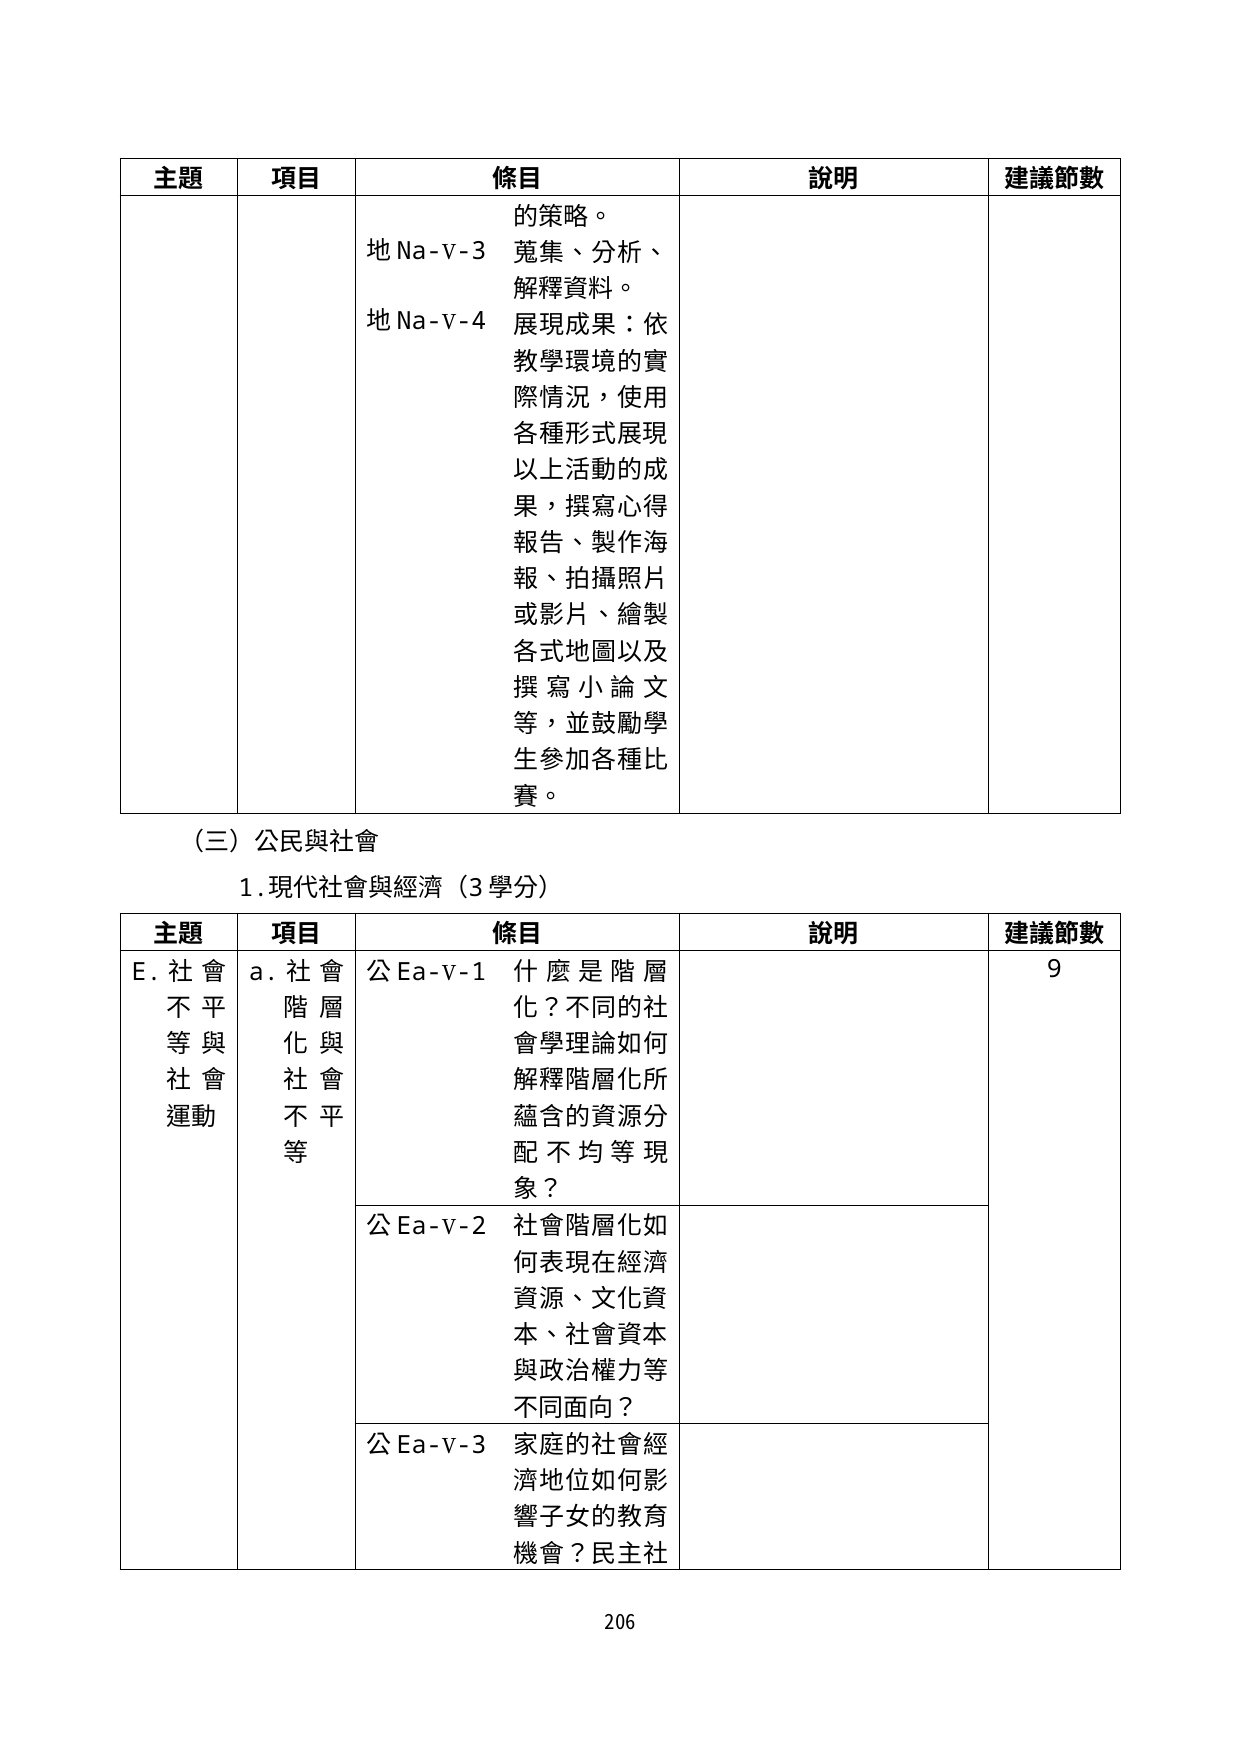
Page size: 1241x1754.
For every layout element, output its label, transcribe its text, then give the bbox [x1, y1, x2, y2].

table_header 說明 [680, 914, 988, 950]
table_cell 公Ea-Ⅴ-2 [356, 1206, 502, 1423]
table_header 條目 [356, 914, 679, 950]
table_cell 社會階層化如何表現在經濟資源、文化資本、社會資本與政治權力等不同面向？ [503, 1206, 679, 1423]
table_cell a.社會階層化與社會不平等 [238, 951, 355, 1569]
text （三）公民與社會 [170, 814, 1120, 859]
table_cell [680, 1424, 988, 1569]
table_cell E.社會不平等與社會運動 [121, 951, 237, 1569]
table_header 項目 [238, 914, 355, 950]
table_cell [238, 196, 355, 812]
table_header 建議節數 [989, 914, 1120, 950]
table_cell [121, 196, 237, 812]
table_header 建議節數 [989, 159, 1120, 195]
table_cell 地Na-Ⅴ-3 地Na-Ⅴ-4 [356, 196, 502, 812]
text 1.現代社會與經濟（3學分） [170, 859, 1120, 905]
table_cell [680, 196, 988, 812]
table_cell [680, 1206, 988, 1423]
table_cell [680, 951, 988, 1205]
table_cell [989, 196, 1120, 812]
table_cell 什麼是階層化？不同的社會學理論如何解釋階層化所蘊含的資源分配不均等現象？ [503, 951, 679, 1205]
table_header 項目 [238, 159, 355, 195]
table_cell 家庭的社會經濟地位如何影響子女的教育機會？民主社 [503, 1424, 679, 1569]
table_header 主題 [121, 159, 237, 195]
table_header 條目 [356, 159, 679, 195]
table_header 說明 [680, 159, 988, 195]
table_cell 9 [989, 951, 1120, 1569]
table_cell 公Ea-Ⅴ-3 [356, 1424, 502, 1569]
table_header 主題 [121, 914, 237, 950]
table_cell 的策略。 蒐集、分析、解釋資料。 展現成果：依教學環境的實際情況，使用各種形式展現以上活動的成果，撰寫心得報告、製作海報、拍攝照片或影片、繪製各式地圖以及撰寫小論文等，並鼓勵學生參加各種比賽。 [503, 196, 679, 812]
table_cell 公Ea-Ⅴ-1 [356, 951, 502, 1205]
